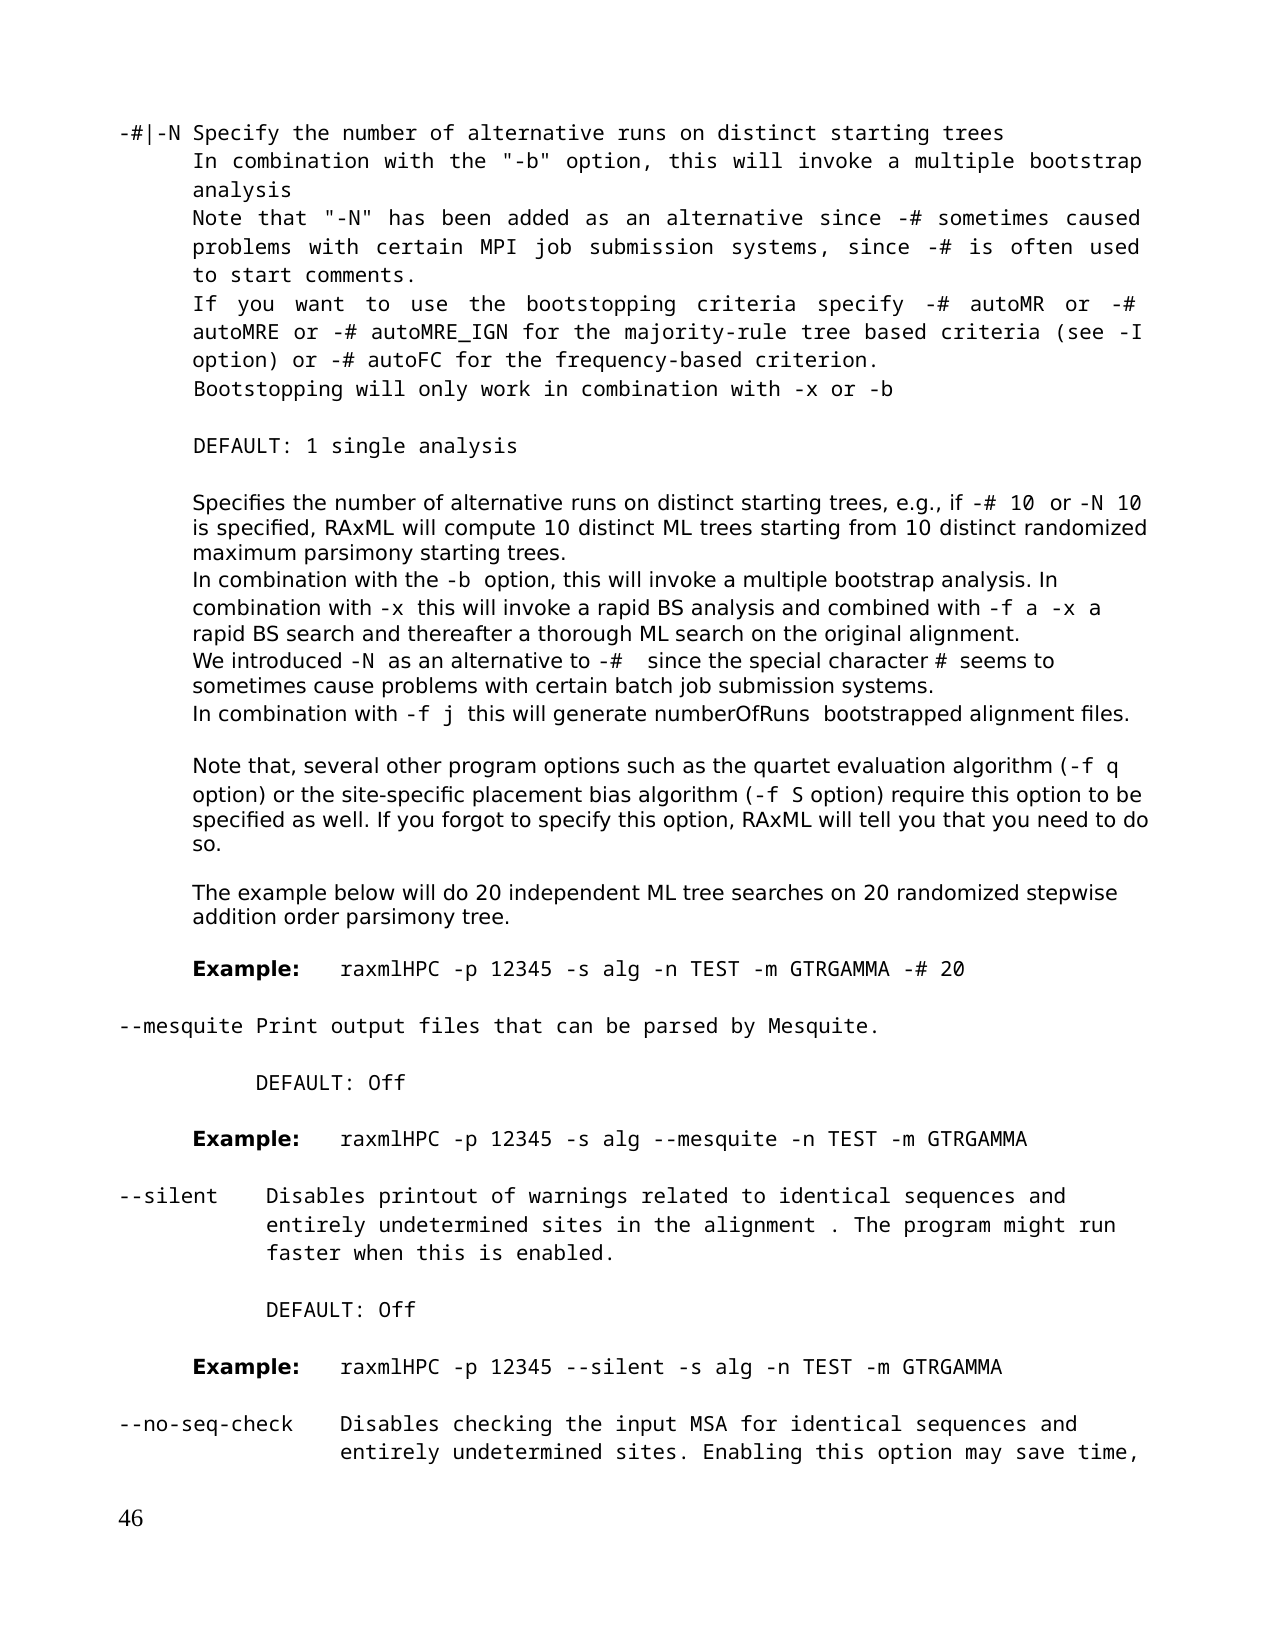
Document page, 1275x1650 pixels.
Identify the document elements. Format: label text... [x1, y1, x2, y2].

text DEFAULT: 1 single analysis [118, 431, 1157, 459]
text Example: raxmlHPC -p 12345 -s alg -n TEST -m GTRGAMMA -# 20 [118, 954, 1157, 982]
text Note that, several other program options such as the quartet evaluation algorithm (-f q option) or the site-specific placement bias algorithm (-f S option) require this option to be specified as well. If you forgot to specify this option, RAxML will tell you that you need to do so. [118, 751, 1157, 857]
text --mesquite Print output files that can be parsed by Mesquite. [118, 1011, 1157, 1039]
text --silent Disables printout of warnings related to identical sequences and entirely undetermined sites in the alignment . The program might run faster when this is enabled. [118, 1181, 1157, 1267]
text DEFAULT: Off [118, 1068, 1157, 1096]
text Bootstopping will only work in combination with -x or -b [118, 374, 1157, 402]
text -#|-N Specify the number of alternative runs on distinct starting trees [118, 118, 1157, 147]
text If you want to use the bootstopping criteria specify -# autoMR or -# autoMRE or -# autoMRE_IGN for the majority-rule tree based criteria (see -I option) or -# autoFC for the frequency-based criterion. [118, 289, 1157, 374]
text In combination with -f j this will generate numberOfRuns bootstrapped alignment files. [118, 699, 1157, 727]
text The example below will do 20 independent ML tree searches on 20 randomized stepwise addition order parsimony tree. [118, 881, 1157, 929]
text In combination with the "-b" option, this will invoke a multiple bootstrap analysis [118, 147, 1157, 203]
text Example: raxmlHPC -p 12345 -s alg --mesquite -n TEST -m GTRGAMMA [118, 1124, 1157, 1153]
text Note that "-N" has been added as an alternative since -# sometimes caused problems with certain MPI job submission systems, since -# is often used to start comments. [118, 203, 1157, 289]
text Specifies the number of alternative runs on distinct starting trees, e.g., if -# 10 or -N 10 is specified, RAxML will compute 10 distinct ML trees starting from 10 distinct randomized maximum parsimony starting trees. [118, 488, 1157, 565]
text DEFAULT: Off [118, 1295, 1157, 1323]
text We introduced -N as an alternative to -# since the special character # seems to sometimes cause problems with certain batch job submission systems. [118, 646, 1157, 699]
text --no-seq-check Disables checking the input MSA for identical sequences and entirely undetermined sites. Enabling this option may save time, [118, 1409, 1157, 1466]
text Example: raxmlHPC -p 12345 --silent -s alg -n TEST -m GTRGAMMA [118, 1352, 1157, 1380]
text In combination with the -b option, this will invoke a multiple bootstrap analysis. In combination with -x this will invoke a rapid BS analysis and combined with -f a -x a rapid BS search and thereafter a thorough ML search on the original alignment. [118, 565, 1157, 646]
